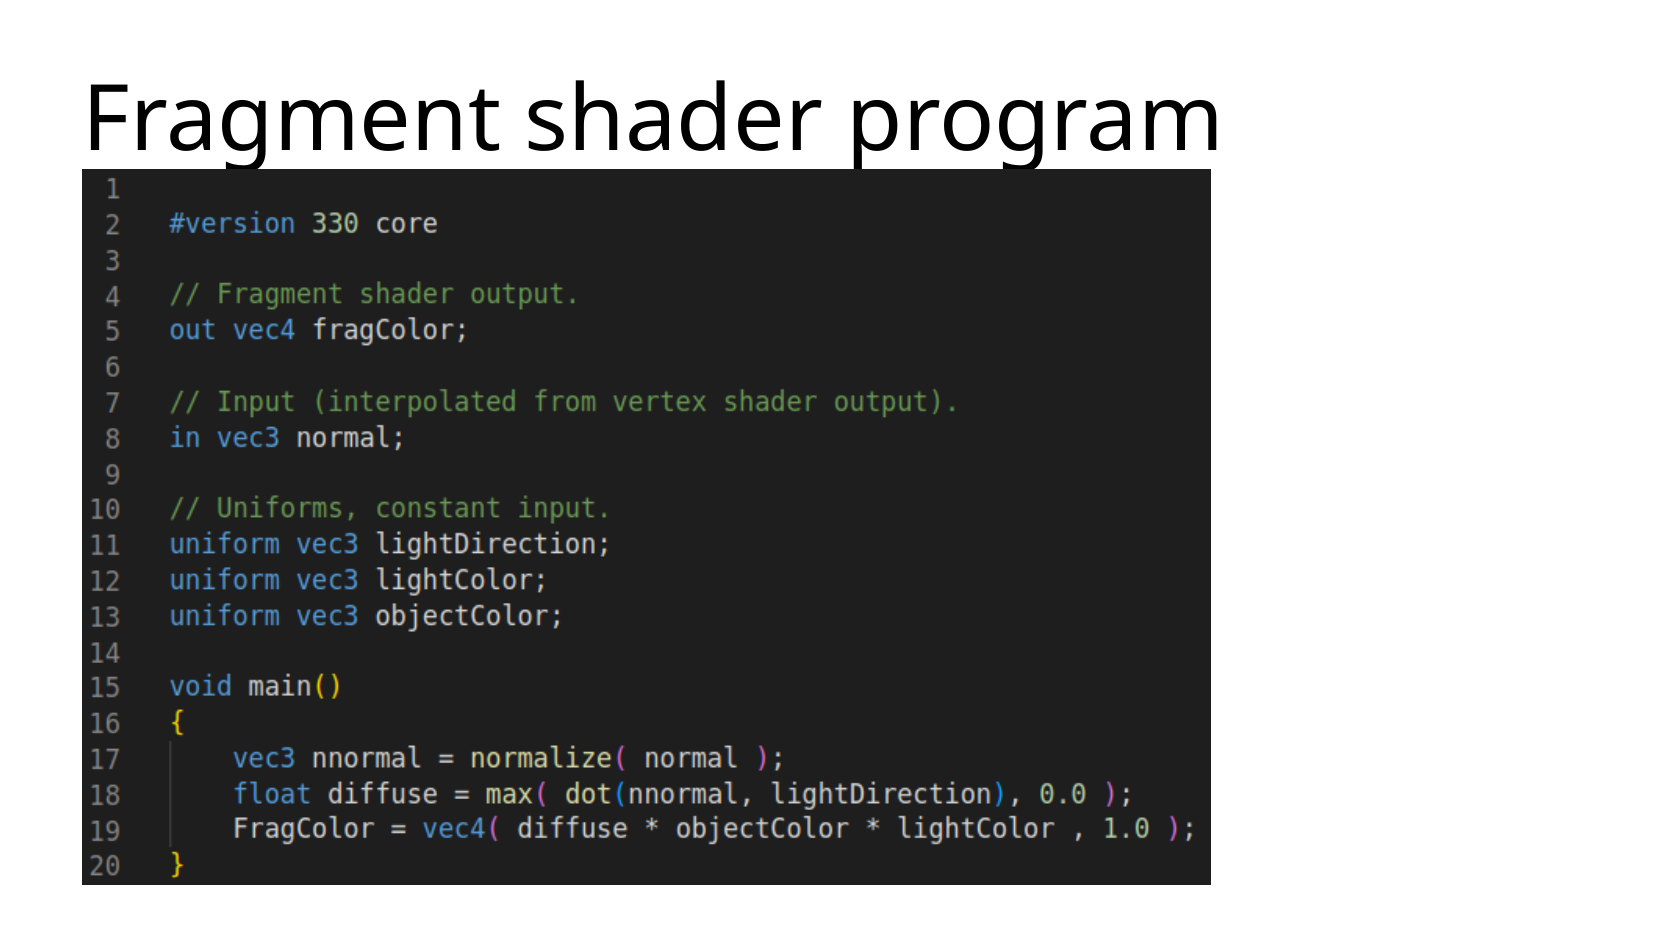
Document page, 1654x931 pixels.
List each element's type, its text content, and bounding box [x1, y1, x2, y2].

title Fragment shader program [82, 37, 1571, 193]
picture [82, 169, 1211, 886]
